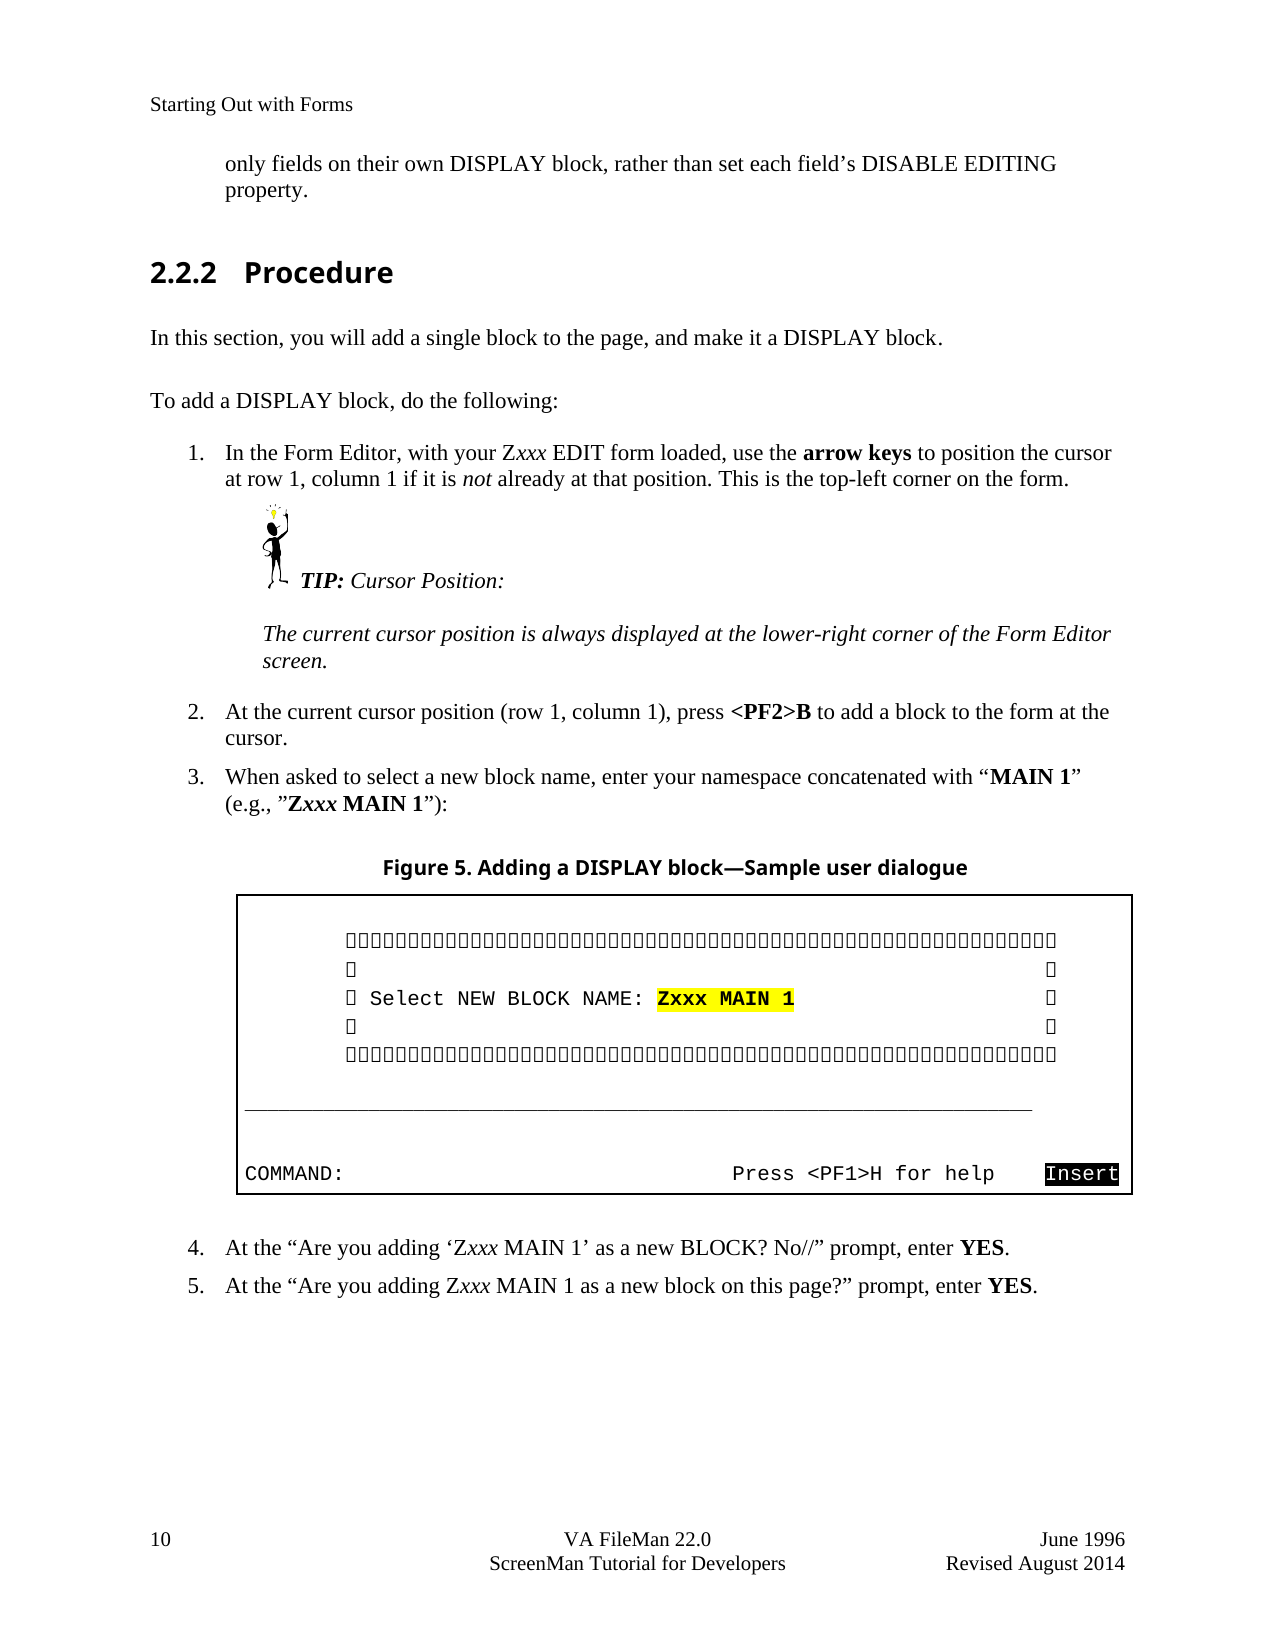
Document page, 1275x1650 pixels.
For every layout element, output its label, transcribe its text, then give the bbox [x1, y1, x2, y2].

text COMMAND: Press <PF1>H for help Insert [238, 1154, 1131, 1193]
text   [238, 1003, 1131, 1032]
subtitle Procedure [150, 253, 1125, 292]
text   [238, 946, 1131, 975]
list only fields on their own DISPLAY block, rather than set each field’s DISABLE EDITING property. [187, 150, 1125, 203]
list In the Form Editor, with your Zxxx EDIT form loaded, use the arrow keys to position the cursor at row 1, column 1 if it is not already at that position. This is the top-left corner on the form. [187, 439, 1125, 492]
text  [238, 1032, 1131, 1069]
list At the “Are you adding ‘Zxxx MAIN 1’ as a new BLOCK? No//” prompt, enter YES. [187, 1233, 1125, 1260]
text  Select NEW BLOCK NAME: Zxxx MAIN 1  [238, 975, 1131, 1003]
text  [238, 918, 1131, 946]
text To add a DISPLAY block, do the following: [150, 387, 1125, 414]
text ______________________________________________________________________ [238, 1086, 1131, 1115]
text In this section, you will add a single block to the page, and make it a DISPLAY block. [150, 324, 1125, 350]
text TIP: Cursor Position: The current cursor position is always displayed at the lower-right corner of the Form Editor screen. [262, 504, 1125, 673]
text Figure 5. Adding a DISPLAY block—Sample user dialogue [225, 853, 1125, 882]
list When asked to select a new block name, enter your namespace concatenated with “MAIN 1” (e.g., ”Zxxx MAIN 1”): [187, 763, 1125, 816]
list At the current cursor position (row 1, column 1), press <PF2>B to add a block to the form at the cursor. [187, 698, 1125, 751]
list At the “Are you adding Zxxx MAIN 1 as a new block on this page?” prompt, enter YES. [187, 1272, 1125, 1299]
